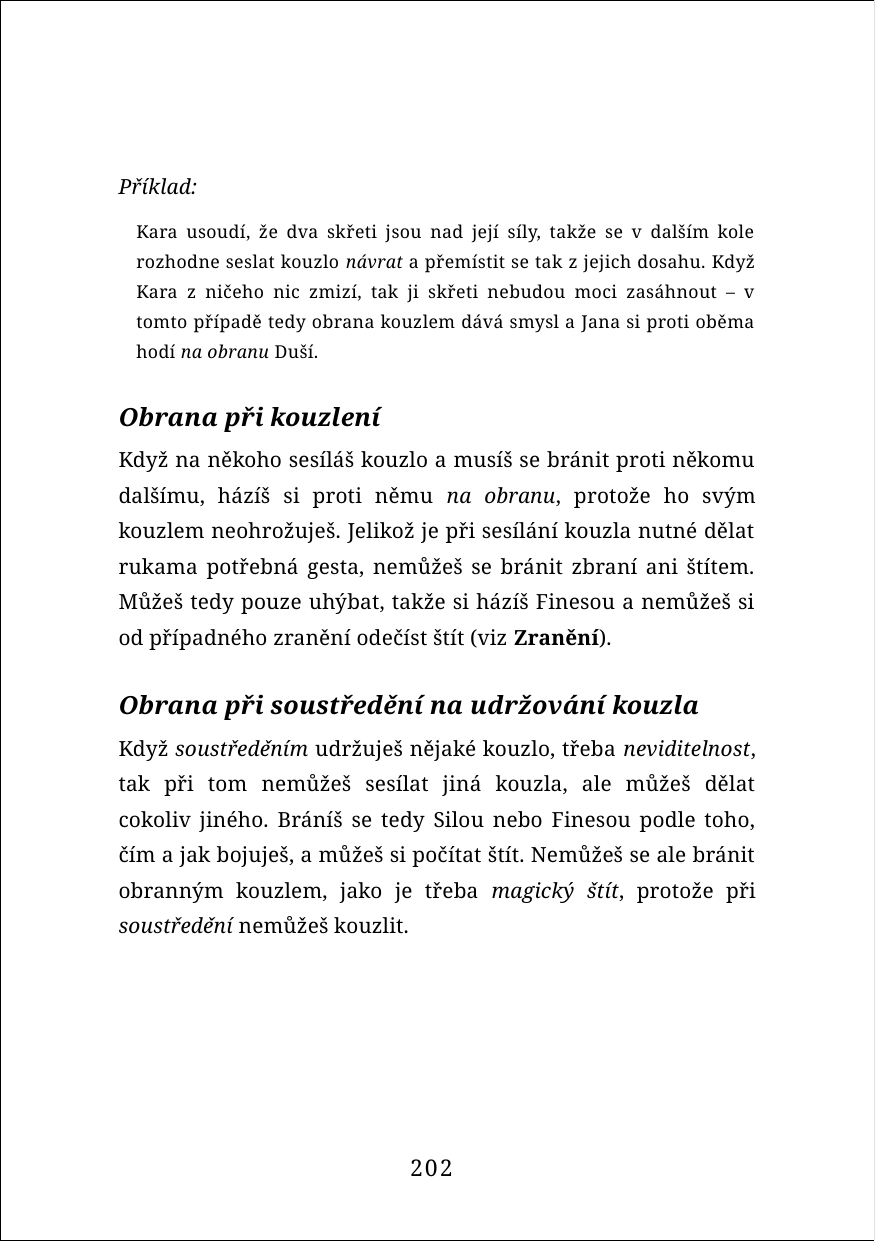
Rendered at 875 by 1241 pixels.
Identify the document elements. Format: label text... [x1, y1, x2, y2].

text Kara usoudí, že dva skřeti jsou nad její síly, takže se v dalším kole rozhodne seslat kouzlo návrat a přemístit se tak z jejich dosahu. Když Kara z ničeho nic zmizí, tak ji skřeti nebudou moci zasáhnout – v tomto případě tedy obrana kouzlem dává smysl a Jana si proti oběma hodí na obranu Duší. [136, 219, 756, 364]
subtitle Obrana při soustředění na udržování kouzla [118, 688, 756, 722]
subtitle Obrana při kouzlení [118, 399, 756, 434]
text Když na někoho sesíláš kouzlo a musíš se bránit proti někomu dalšímu, házíš si proti němu na obranu, protože ho svým kouzlem neohrožuješ. Jelikož je při sesílání kouzla nutné dělat rukama potřebná gesta, nemůžeš se bránit zbraní ani štítem. Můžeš tedy pouze uhýbat, takže si házíš Finesou a nemůžeš si od případného zranění odečíst štít (viz Zranění). [118, 445, 756, 651]
text Příklad: [118, 172, 756, 200]
text Když soustředěním udržuješ nějaké kouzlo, třeba neviditelnost, tak při tom nemůžeš sesílat jiná kouzla, ale můžeš dělat cokoliv jiného. Bráníš se tedy Silou nebo Finesou podle toho, čím a jak bojuješ, a můžeš si počítat štít. Nemůžeš se ale bránit obranným kouzlem, jako je třeba magický štít, protože při soustředění nemůžeš kouzlit. [118, 734, 756, 940]
